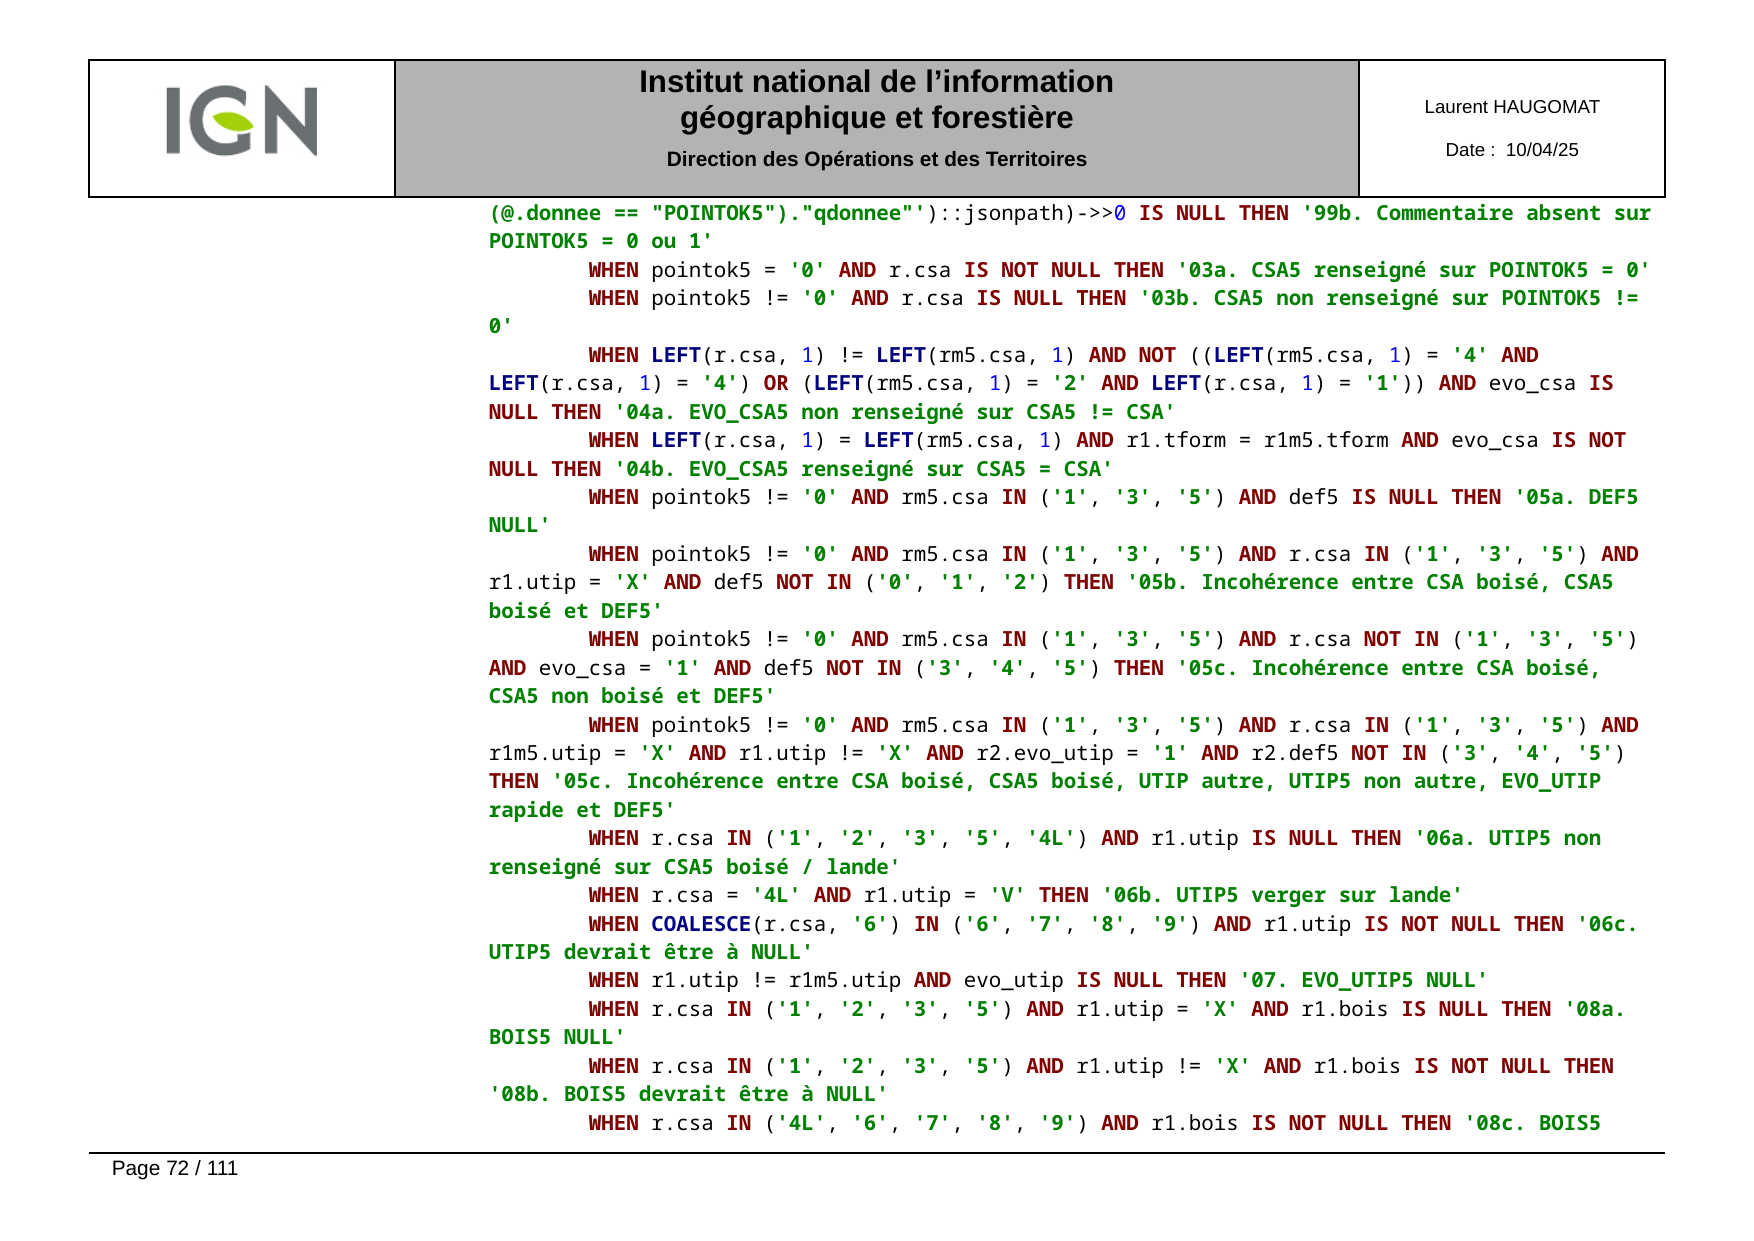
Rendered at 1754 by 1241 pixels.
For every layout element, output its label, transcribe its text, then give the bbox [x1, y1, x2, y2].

table_cell (@.donnee == "POINTOK5")."qdonnee"')::jsonpath)->>0 IS NULL THEN '99b. Commentaire absent sur POINTOK5 = 0 ou 1' WHEN pointok5 = '0' AND r.csa IS NOT NULL THEN '03a. CSA5 renseigné sur POINTOK5 = 0' WHEN pointok5 != '0' AND r.csa IS NULL THEN '03b. CSA5 non renseigné sur POINTOK5 != 0' WHEN LEFT(r.csa, 1) != LEFT(rm5.csa, 1) AND NOT ((LEFT(rm5.csa, 1) = '4' AND LEFT(r.csa, 1) = '4') OR (LEFT(rm5.csa, 1) = '2' AND LEFT(r.csa, 1) = '1')) AND evo_csa IS NULL THEN '04a. EVO_CSA5 non renseigné sur CSA5 != CSA' WHEN LEFT(r.csa, 1) = LEFT(rm5.csa, 1) AND r1.tform = r1m5.tform AND evo_csa IS NOT NULL THEN '04b. EVO_CSA5 renseigné sur CSA5 = CSA' WHEN pointok5 != '0' AND rm5.csa IN ('1', '3', '5') AND def5 IS NULL THEN '05a. DEF5 NULL' WHEN pointok5 != '0' AND rm5.csa IN ('1', '3', '5') AND r.csa IN ('1', '3', '5') AND r1.utip = 'X' AND def5 NOT IN ('0', '1', '2') THEN '05b. Incohérence entre CSA boisé, CSA5 boisé et DEF5' WHEN pointok5 != '0' AND rm5.csa IN ('1', '3', '5') AND r.csa NOT IN ('1', '3', '5') AND evo_csa = '1' AND def5 NOT IN ('3', '4', '5') THEN '05c. Incohérence entre CSA boisé, CSA5 non boisé et DEF5' WHEN pointok5 != '0' AND rm5.csa IN ('1', '3', '5') AND r.csa IN ('1', '3', '5') AND r1m5.utip = 'X' AND r1.utip != 'X' AND r2.evo_utip = '1' AND r2.def5 NOT IN ('3', '4', '5') THEN '05c. Incohérence entre CSA boisé, CSA5 boisé, UTIP autre, UTIP5 non autre, EVO_UTIP rapide et DEF5' WHEN r.csa IN ('1', '2', '3', '5', '4L') AND r1.utip IS NULL THEN '06a. UTIP5 non renseigné sur CSA5 boisé / lande' WHEN r.csa = '4L' AND r1.utip = 'V' THEN '06b. UTIP5 verger sur lande' WHEN COALESCE(r.csa, '6') IN ('6', '7', '8', '9') AND r1.utip IS NOT NULL THEN '06c. UTIP5 devrait être à NULL' WHEN r1.utip != r1m5.utip AND evo_utip IS NULL THEN '07. EVO_UTIP5 NULL' WHEN r.csa IN ('1', '2', '3', '5') AND r1.utip = 'X' AND r1.bois IS NULL THEN '08a. BOIS5 NULL' WHEN r.csa IN ('1', '2', '3', '5') AND r1.utip != 'X' AND r1.bois IS NOT NULL THEN '08b. BOIS5 devrait être à NULL' WHEN r.csa IN ('4L', '6', '7', '8', '9') AND r1.bois IS NOT NULL THEN '08c. BOIS5 [483, 198, 1665, 1142]
picture [141, 62, 343, 180]
table_cell [89, 198, 483, 1142]
